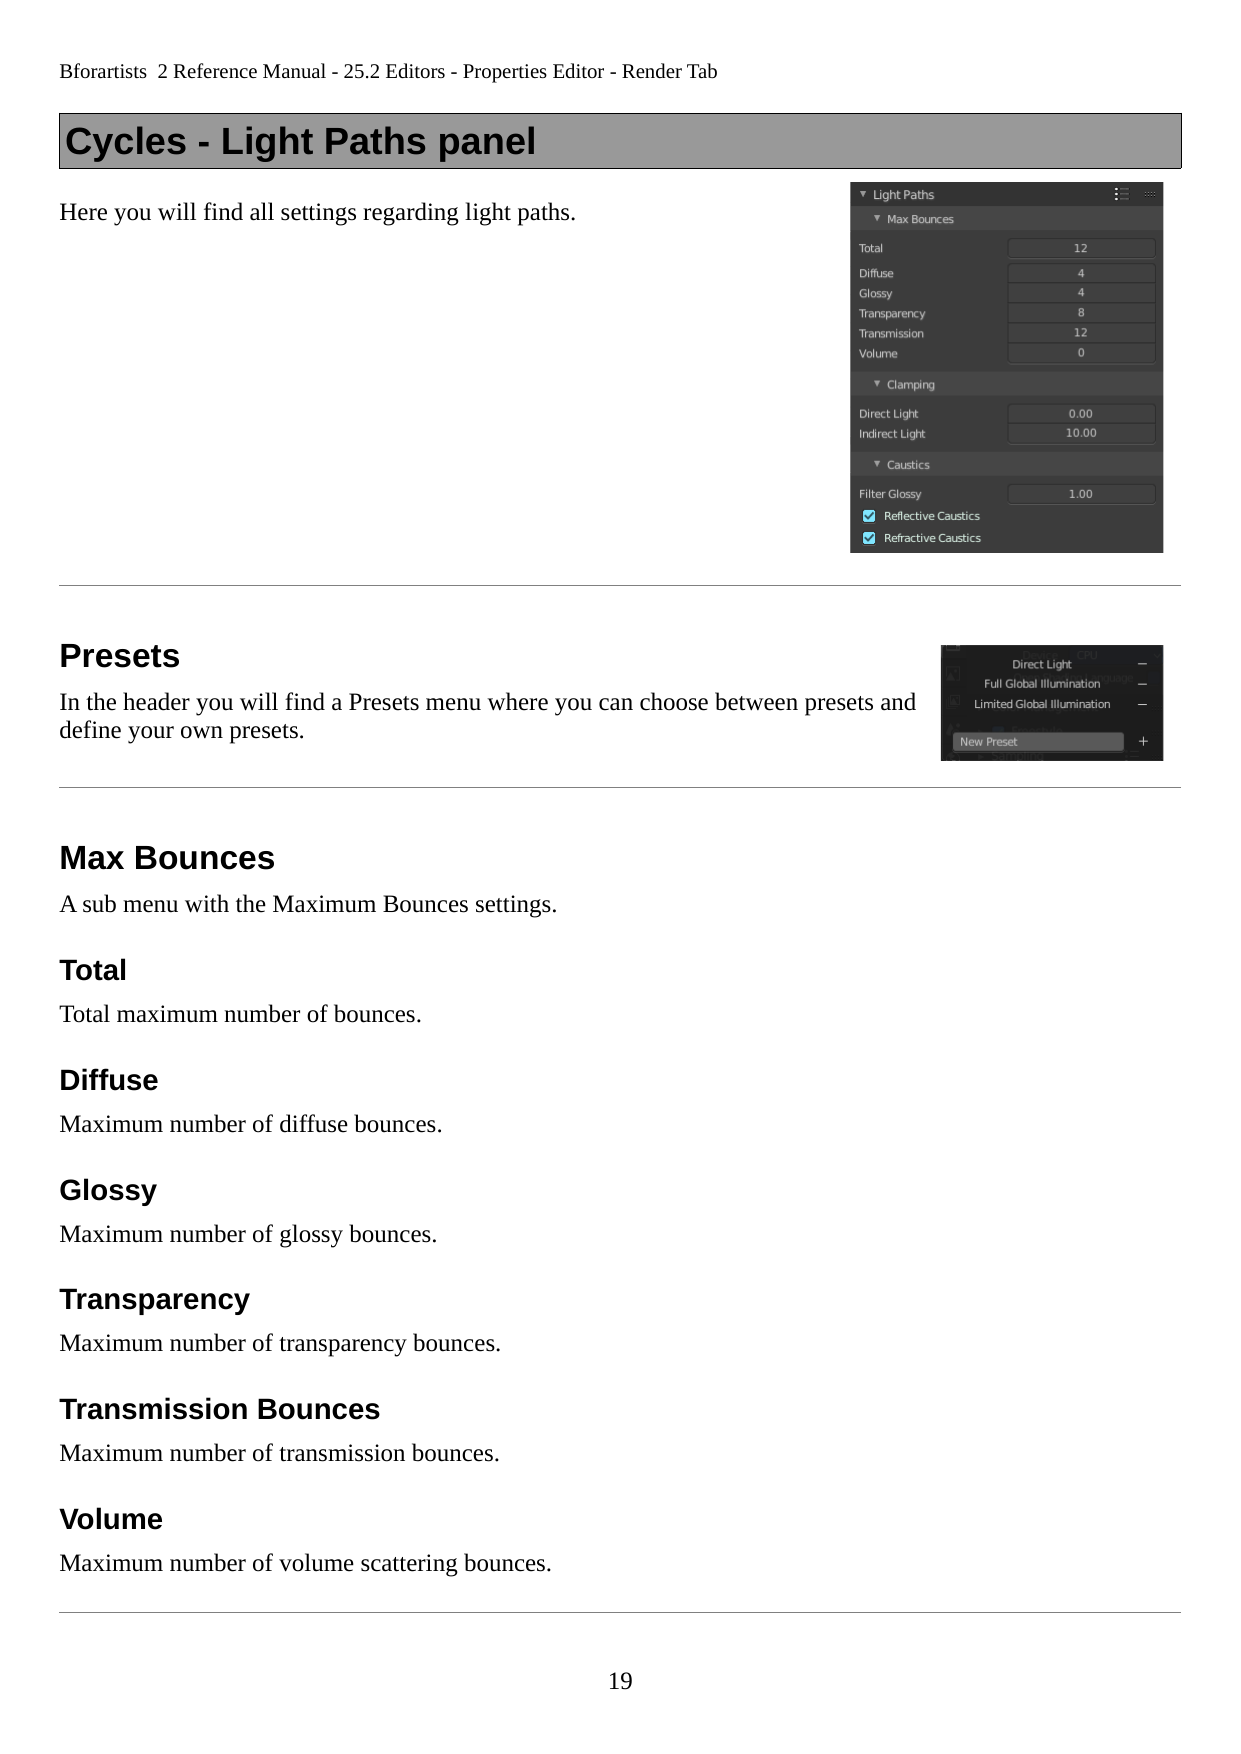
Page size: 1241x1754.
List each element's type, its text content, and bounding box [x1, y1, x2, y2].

subtitle Transparency [59, 1282, 1181, 1316]
picture [940, 645, 1164, 761]
subtitle Transmission Bounces [59, 1392, 1181, 1426]
subtitle Diffuse [59, 1062, 1181, 1096]
subtitle Max Bounces [59, 838, 1181, 876]
text Maximum number of glossy bounces. [59, 1219, 1181, 1247]
text Maximum number of transmission bounces. [59, 1438, 1181, 1467]
picture [850, 182, 1164, 553]
text Total maximum number of bounces. [59, 999, 1181, 1028]
subtitle Total [59, 953, 1181, 986]
text Here you will find all settings regarding light paths. [59, 197, 850, 225]
subtitle Presets [59, 635, 1181, 674]
text Maximum number of transparency bounces. [59, 1328, 1181, 1357]
text Maximum number of diffuse bounces. [59, 1109, 1181, 1137]
subtitle Glossy [59, 1172, 1181, 1206]
text Maximum number of volume scattering bounces. [59, 1548, 1181, 1577]
text A sub menu with the Maximum Bounces settings. [59, 889, 1181, 918]
table_header Cycles - Light Paths panel [60, 114, 1181, 168]
text In the header you will find a Presets menu where you can choose between presets and define your own presets. [59, 687, 940, 744]
subtitle Volume [59, 1502, 1181, 1536]
